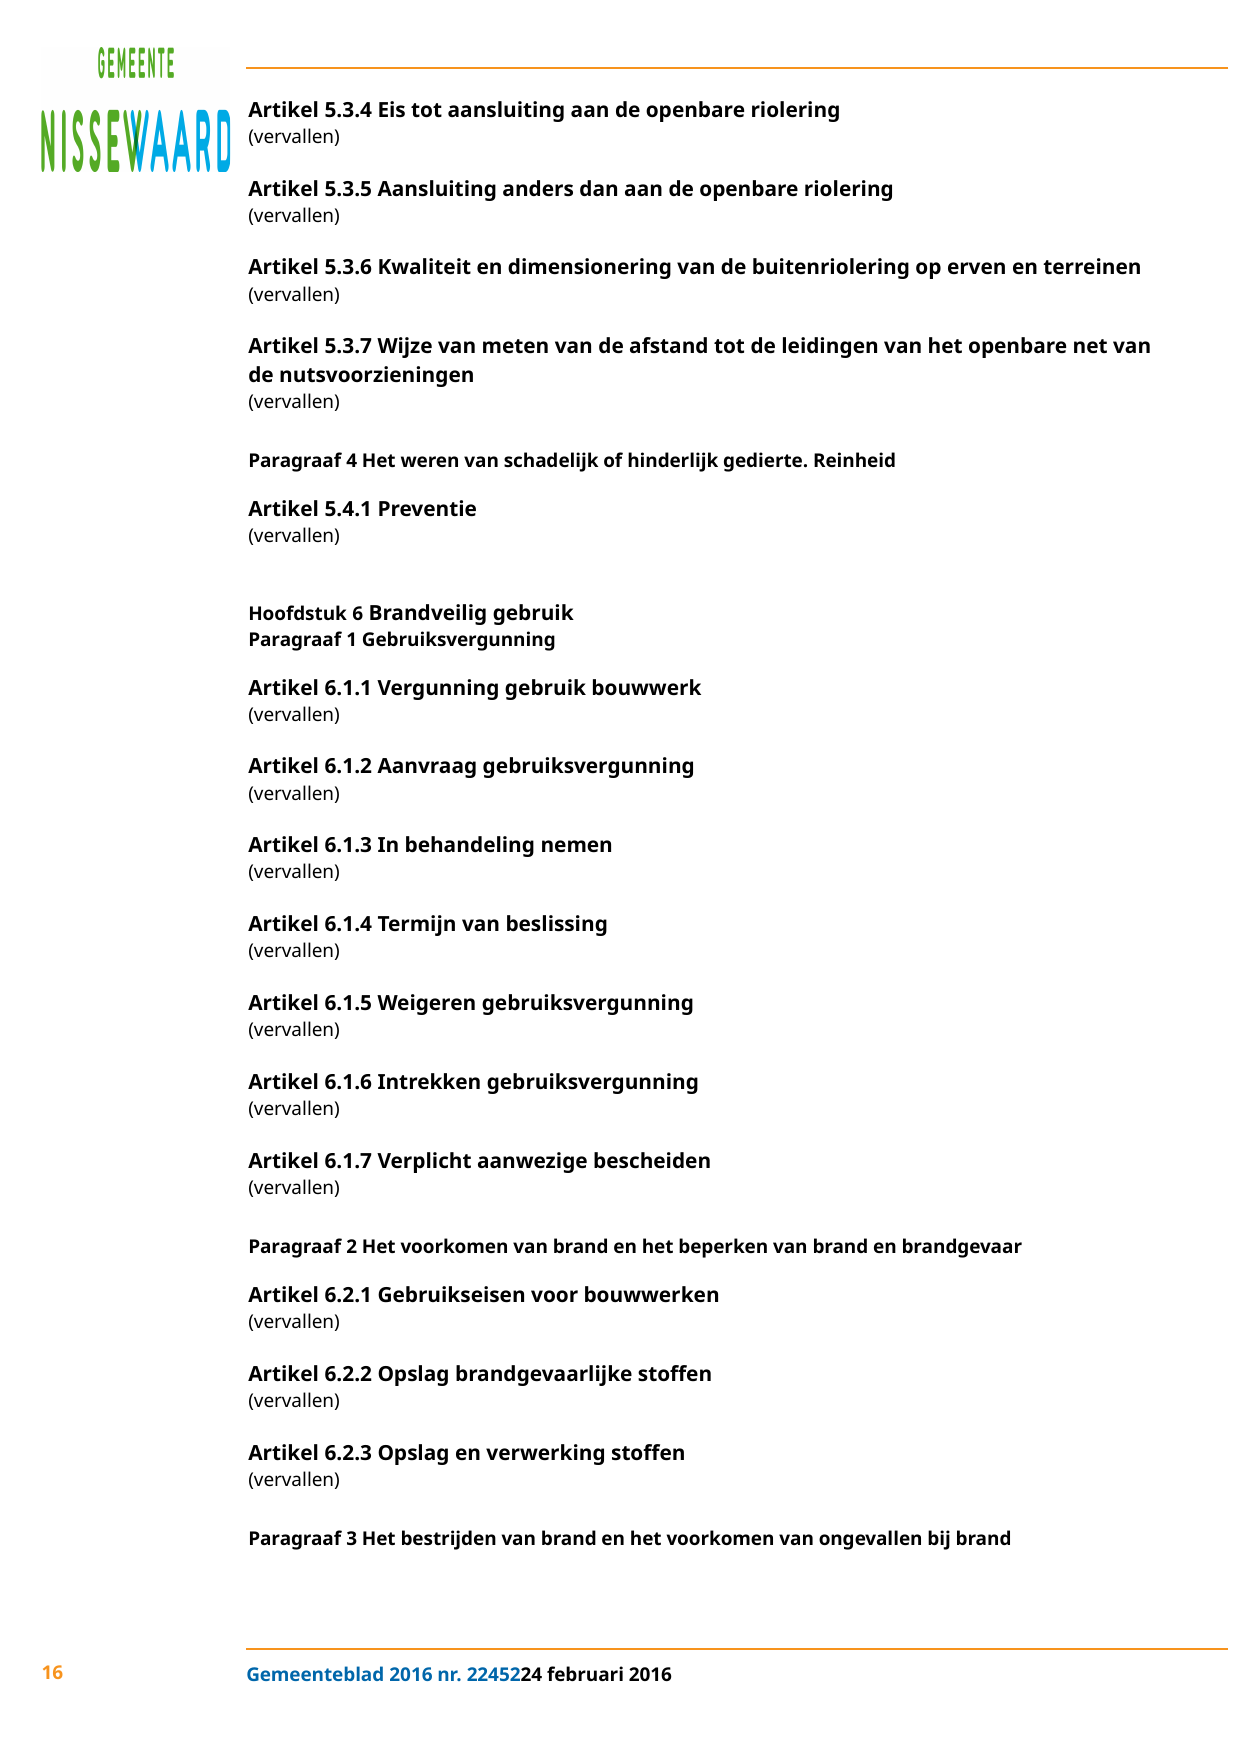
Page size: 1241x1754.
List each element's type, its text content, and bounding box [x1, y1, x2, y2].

picture [201, 122, 206, 138]
text Artikel 5.3.5 Aansluiting anders dan aan de openbare riolering [248, 174, 1152, 202]
text (vervallen) [248, 859, 1152, 884]
picture [222, 122, 227, 160]
text (vervallen) [248, 281, 1152, 307]
text Artikel 6.2.2 Opslag brandgevaarlijke stoffen [248, 1359, 1152, 1387]
text Paragraaf 3 Het bestrijden van brand en het voorkomen van ongevallen bij brand [248, 1525, 1152, 1551]
text (vervallen) [248, 938, 1152, 963]
picture [176, 157, 187, 172]
text Paragraaf 2 Het voorkomen van brand en het beperken van brand en brandgevaar [248, 1233, 1152, 1259]
text (vervallen) [248, 1387, 1152, 1413]
text Artikel 6.2.3 Opslag en verwerking stoffen [248, 1438, 1152, 1466]
text Paragraaf 4 Het weren van schadelijk of hinderlijk gedierte. Reinheid [248, 447, 1152, 473]
text Hoofdstuk 6 Brandveilig gebruik [248, 598, 1152, 626]
text Artikel 5.4.1 Preventie [248, 494, 1152, 522]
text Artikel 6.1.5 Weigeren gebruiksvergunning [248, 988, 1152, 1016]
text (vervallen) [248, 1308, 1152, 1334]
text (vervallen) [248, 1095, 1152, 1121]
picture [154, 157, 165, 172]
text Artikel 5.3.7 Wijze van meten van de afstand tot de leidingen van het openbare net van de nutsvoorzieningen [248, 331, 1152, 388]
text Artikel 6.1.6 Intrekken gebruiksvergunning [248, 1067, 1152, 1095]
text Artikel 6.1.7 Verplicht aanwezige bescheiden [248, 1146, 1152, 1174]
text (vervallen) [248, 388, 1152, 414]
text (vervallen) [248, 522, 1152, 548]
text (vervallen) [248, 123, 1152, 149]
text (vervallen) [248, 780, 1152, 806]
text Artikel 6.1.3 In behandeling nemen [248, 830, 1152, 859]
text Artikel 6.2.1 Gebruikseisen voor bouwwerken [248, 1280, 1152, 1308]
text (vervallen) [248, 1016, 1152, 1042]
text Paragraaf 1 Gebruiksvergunning [248, 626, 1152, 652]
text Artikel 6.1.1 Vergunning gebruik bouwwerk [248, 673, 1152, 701]
text (vervallen) [248, 1466, 1152, 1492]
text (vervallen) [248, 701, 1152, 727]
picture [41, 47, 231, 172]
text Artikel 5.3.4 Eis tot aansluiting aan de openbare riolering [248, 95, 1152, 123]
text Artikel 6.1.4 Termijn van beslissing [248, 909, 1152, 938]
text Artikel 5.3.6 Kwaliteit en dimensionering van de buitenriolering op erven en terreinen [248, 252, 1152, 281]
text (vervallen) [248, 1174, 1152, 1200]
text (vervallen) [248, 202, 1152, 228]
picture [200, 151, 206, 172]
text Artikel 6.1.2 Aanvraag gebruiksvergunning [248, 751, 1152, 780]
